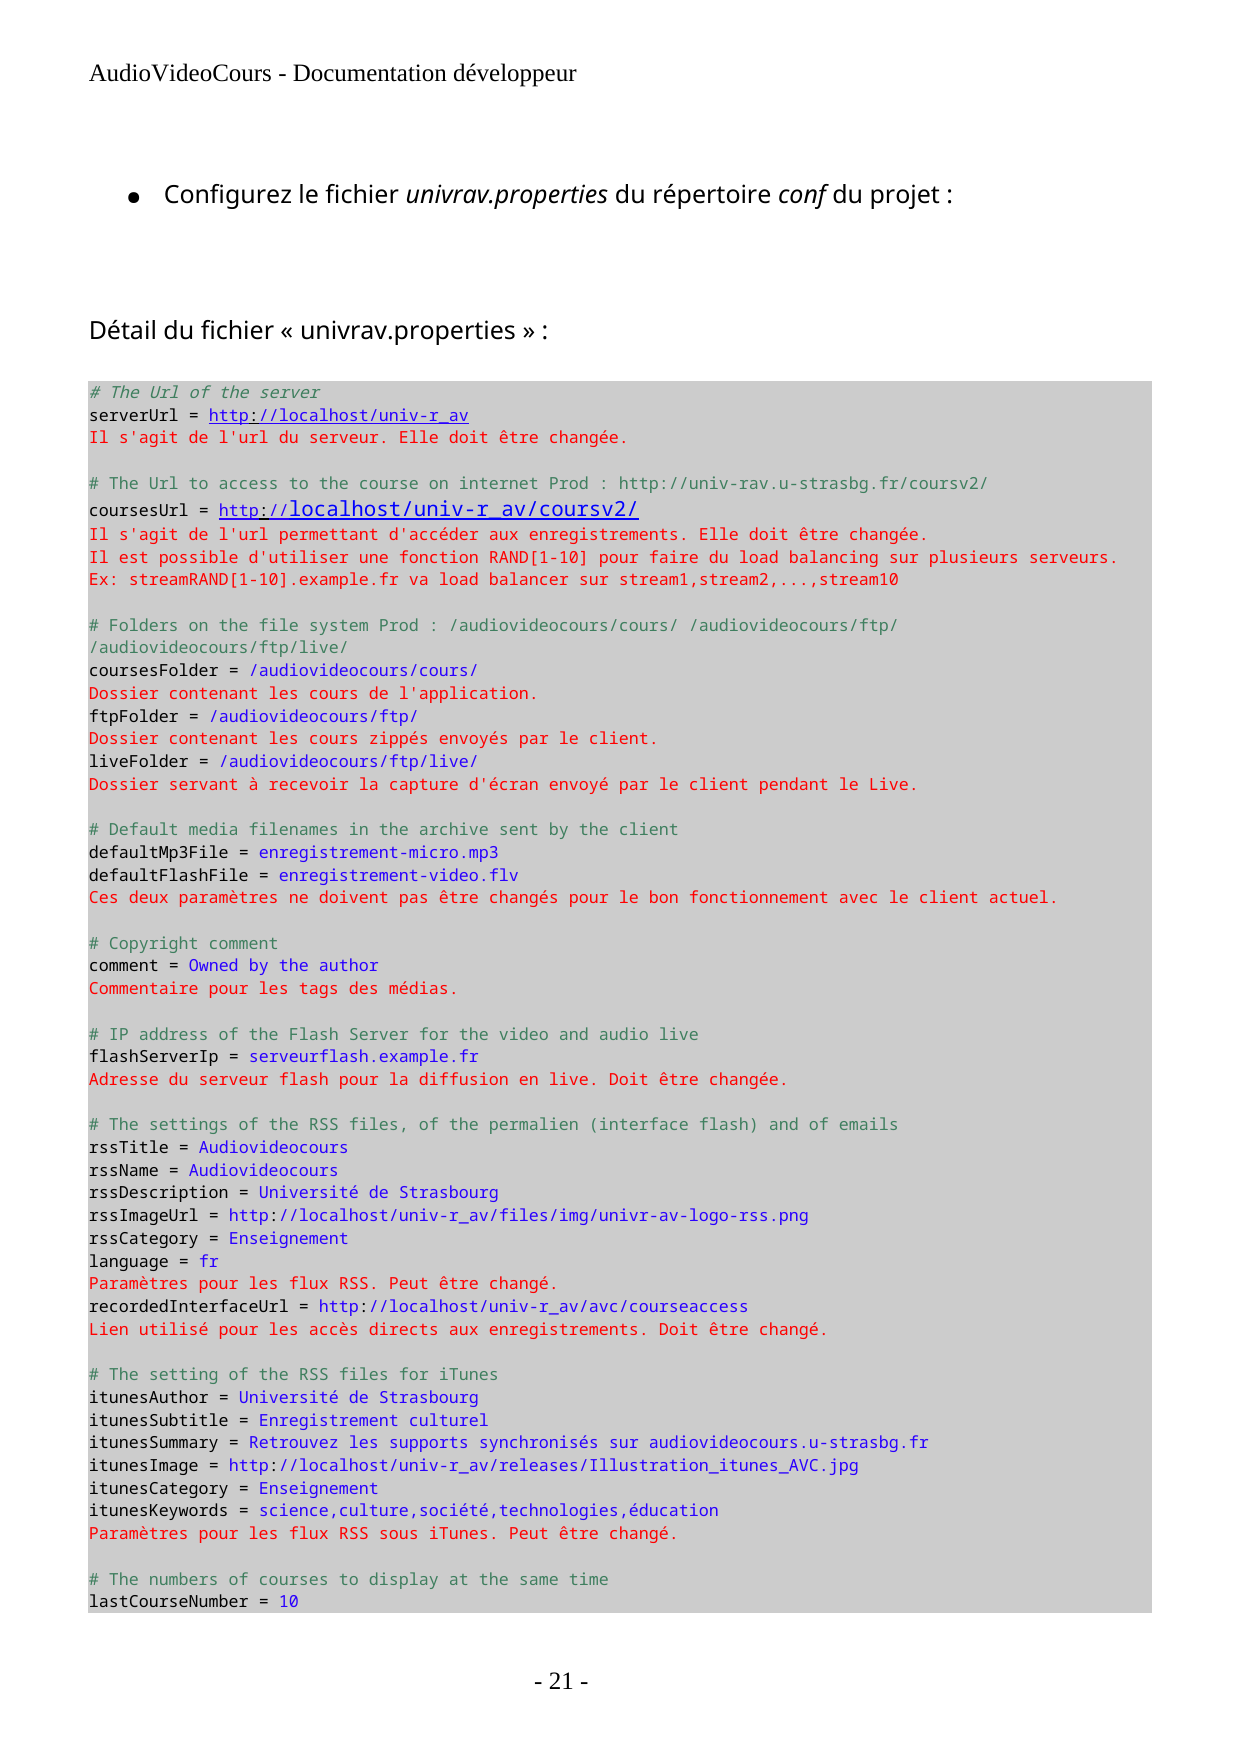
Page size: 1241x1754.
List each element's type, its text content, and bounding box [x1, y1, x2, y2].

text rssTitle = Audiovideocours [88, 1136, 1152, 1158]
text lastCourseNumber = 10 [88, 1590, 1152, 1613]
text # The Url to access to the course on internet Prod : http://univ-rav.u-strasbg.fr/coursv2/ [88, 471, 1152, 494]
text itunesKeywords = science,culture,société,technologies,éducation [88, 1499, 1152, 1522]
text Dossier contenant les cours zippés envoyés par le client. [88, 727, 1152, 750]
text Lien utilisé pour les accès directs aux enregistrements. Doit être changé. [88, 1317, 1152, 1340]
text # The settings of the RSS files, of the permalien (interface flash) and of emails [88, 1113, 1152, 1136]
text rssImageUrl = http://localhost/univ-r_av/files/img/univr-av-logo-rss.png [88, 1204, 1152, 1227]
text # The setting of the RSS files for iTunes [88, 1363, 1152, 1386]
text Adresse du serveur flash pour la diffusion en live. Doit être changée. [88, 1068, 1152, 1090]
text # Default media filenames in the archive sent by the client [88, 818, 1152, 841]
text itunesAuthor = Université de Strasbourg [88, 1386, 1152, 1408]
list Configurez le fichier univrav.properties du répertoire conf du projet : [126, 176, 1152, 210]
text ftpFolder = /audiovideocours/ftp/ [88, 704, 1152, 727]
text itunesSummary = Retrouvez les supports synchronisés sur audiovideocours.u-strasbg.fr [88, 1431, 1152, 1454]
text defaultFlashFile = enregistrement-video.flv [88, 863, 1152, 886]
text Il s'agit de l'url du serveur. Elle doit être changée. [88, 426, 1152, 449]
text # The Url of the server [88, 381, 1152, 403]
text # IP address of the Flash Server for the video and audio live [88, 1022, 1152, 1045]
text flashServerIp = serveurflash.example.fr [88, 1045, 1152, 1068]
text serverUrl = http://localhost/univ-r_av [88, 403, 1152, 426]
text Paramètres pour les flux RSS sous iTunes. Peut être changé. [88, 1522, 1152, 1544]
text rssDescription = Université de Strasbourg [88, 1181, 1152, 1204]
text Il s'agit de l'url permettant d'accéder aux enregistrements. Elle doit être changée. [88, 523, 1152, 545]
text Ex: streamRAND[1-10].example.fr va load balancer sur stream1,stream2,...,stream10 [88, 568, 1152, 591]
text Commentaire pour les tags des médias. [88, 977, 1152, 999]
text coursesUrl = http://localhost/univ-r_av/coursv2/ [88, 494, 1152, 523]
text # Copyright comment [88, 931, 1152, 954]
text itunesImage = http://localhost/univ-r_av/releases/Illustration_itunes_AVC.jpg [88, 1454, 1152, 1476]
text Paramètres pour les flux RSS. Peut être changé. [88, 1272, 1152, 1295]
text Ces deux paramètres ne doivent pas être changés pour le bon fonctionnement avec le client actuel. [88, 886, 1152, 909]
text # Folders on the file system Prod : /audiovideocours/cours/ /audiovideocours/ftp/ /audiovideocours/ftp/live/ [88, 613, 1152, 659]
text itunesSubtitle = Enregistrement culturel [88, 1408, 1152, 1431]
text liveFolder = /audiovideocours/ftp/live/ [88, 750, 1152, 772]
text itunesCategory = Enseignement [88, 1476, 1152, 1499]
text Il est possible d'utiliser une fonction RAND[1-10] pour faire du load balancing sur plusieurs serveurs. [88, 545, 1152, 568]
text recordedInterfaceUrl = http://localhost/univ-r_av/avc/courseaccess [88, 1295, 1152, 1317]
text rssName = Audiovideocours [88, 1158, 1152, 1181]
text language = fr [88, 1249, 1152, 1272]
text rssCategory = Enseignement [88, 1227, 1152, 1249]
text Dossier contenant les cours de l'application. [88, 682, 1152, 704]
text Dossier servant à recevoir la capture d'écran envoyé par le client pendant le Live. [88, 772, 1152, 795]
text comment = Owned by the author [88, 954, 1152, 977]
text Détail du fichier « univrav.properties » : [88, 312, 1152, 347]
text # The numbers of courses to display at the same time [88, 1567, 1152, 1590]
text defaultMp3File = enregistrement-micro.mp3 [88, 841, 1152, 863]
text coursesFolder = /audiovideocours/cours/ [88, 659, 1152, 682]
